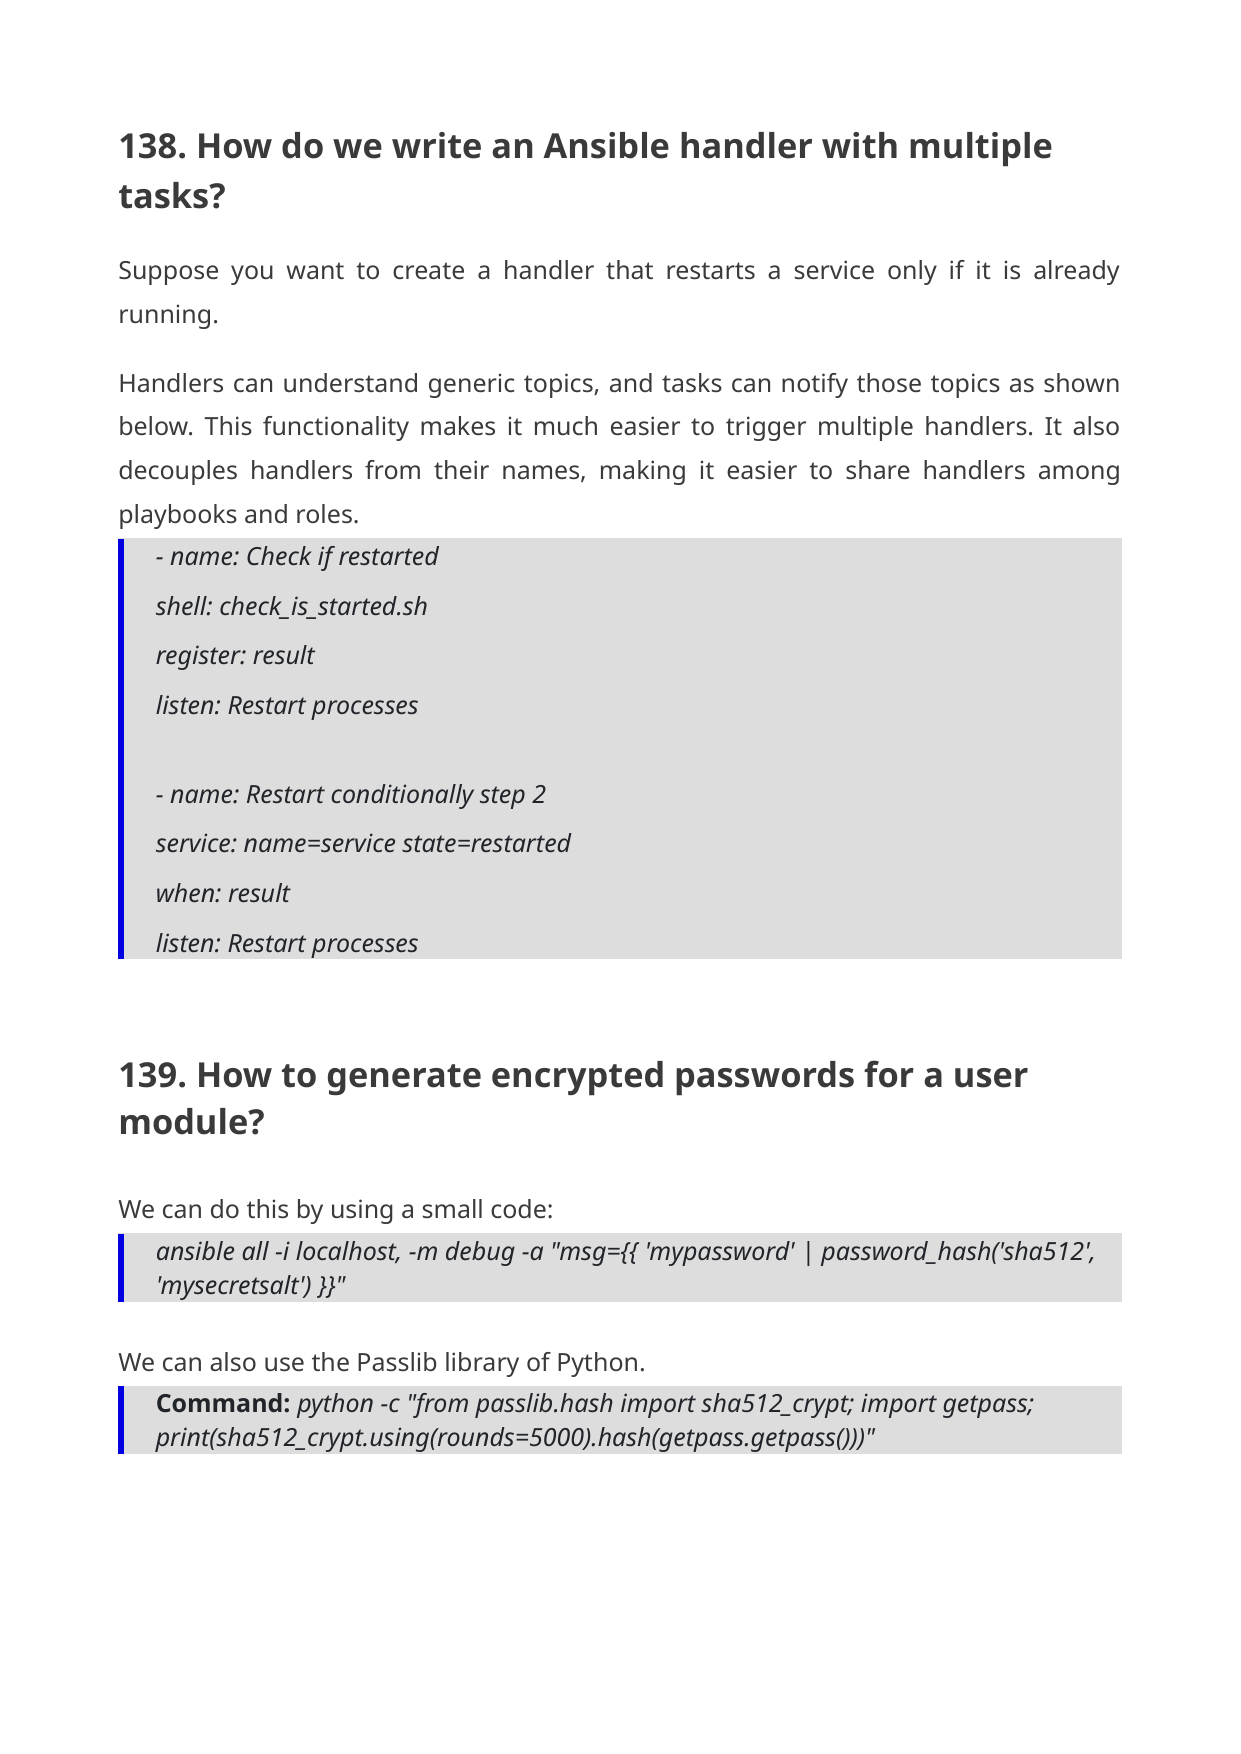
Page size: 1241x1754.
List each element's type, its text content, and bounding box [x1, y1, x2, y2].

text register: result [124, 638, 1122, 672]
text We can do this by using a small code: [118, 1182, 1122, 1226]
text listen: Restart processes [124, 687, 1122, 722]
subtitle 138. How do we write an Ansible handler with multiple tasks? [118, 118, 1122, 218]
text listen: Restart processes [124, 926, 1122, 959]
text shell: check_is_started.sh [124, 588, 1122, 622]
text - name: Restart conditionally step 2 [124, 776, 1122, 811]
text Command: python -c "from passlib.hash import sha512_crypt; import getpass; print(sha512_crypt.using(rounds=5000).hash(getpass.getpass()))" [124, 1386, 1122, 1454]
text when: result [124, 876, 1122, 910]
subtitle 139. How to generate encrypted passwords for a user module? [118, 1051, 1122, 1144]
text ansible all -i localhost, -m debug -a "msg={{ 'mypassword' | password_hash('sha512', 'mysecretsalt') }}" [118, 1233, 1122, 1302]
text Suppose you want to create a handler that restarts a service only if it is already running. [118, 243, 1122, 331]
text Handlers can understand generic topics, and tasks can notify those topics as shown below. This functionality makes it much easier to trigger multiple handlers. It also decouples handlers from their names, making it easier to share handlers among playbooks and roles. [118, 356, 1122, 531]
text - name: Check if restarted [118, 538, 1122, 572]
text We can also use the Passlib library of Python. [118, 1334, 1122, 1378]
text service: name=service state=restarted [124, 826, 1122, 860]
